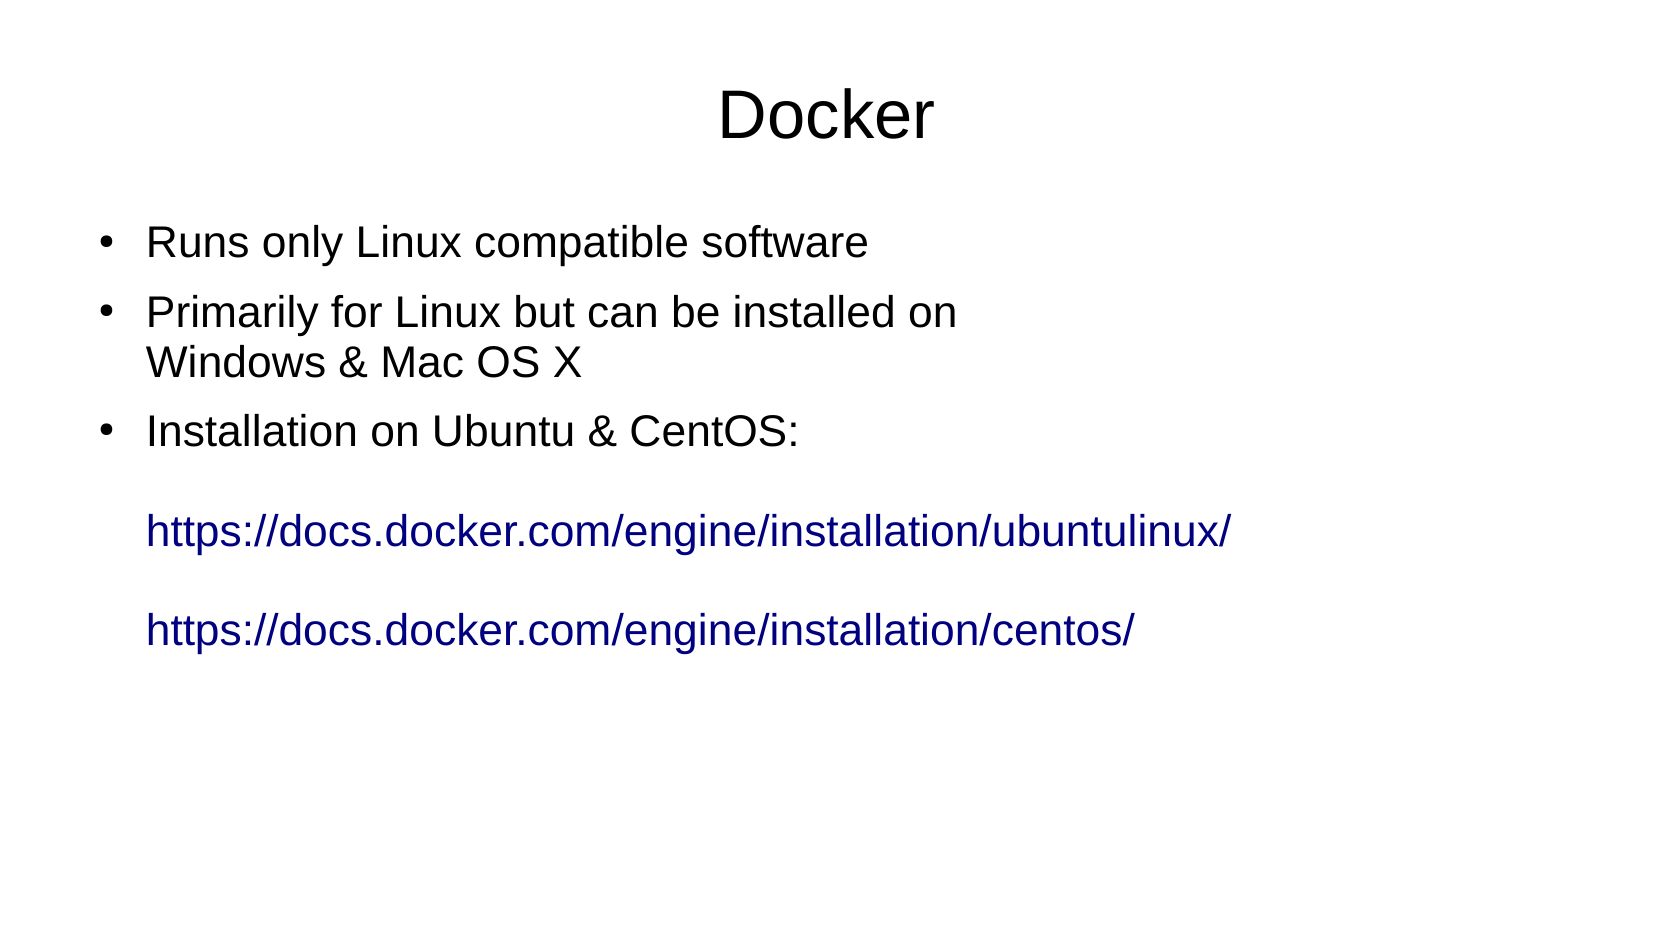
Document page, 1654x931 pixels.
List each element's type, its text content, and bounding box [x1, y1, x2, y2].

list Runs only Linux compatible software Primarily for Linux but can be installed on Windows & Mac OS X Installation on Ubuntu & CentOS: https://docs.docker.com/engine/installation/ubuntulinux/ https://docs.docker.com/engine/installation/centos/ [82, 217, 1571, 758]
title Docker [82, 37, 1571, 193]
